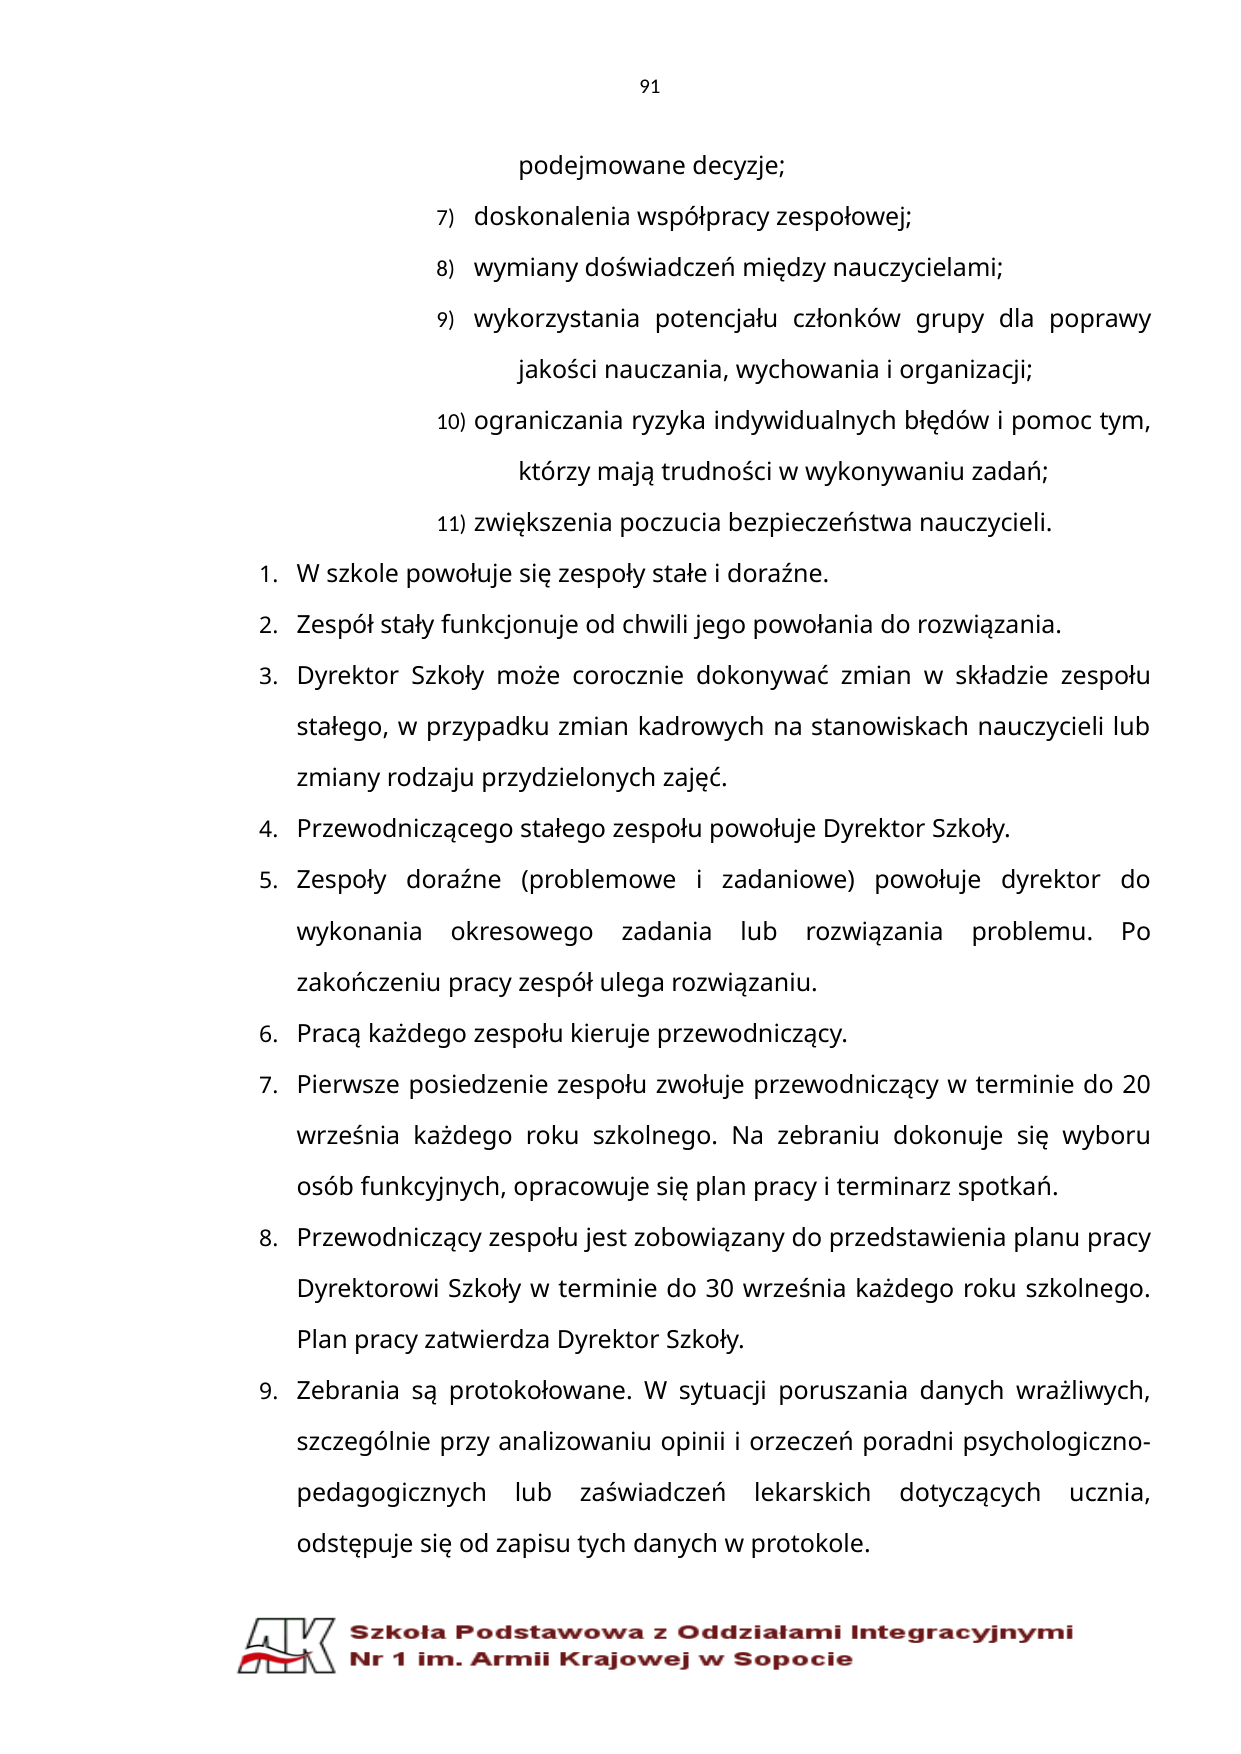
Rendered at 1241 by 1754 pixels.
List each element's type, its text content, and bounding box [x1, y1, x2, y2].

list Przewodniczącego stałego zespołu powołuje Dyrektor Szkoły. [259, 811, 1152, 845]
list Zespoły doraźne (problemowe i zadaniowe) powołuje dyrektor do wykonania okresowego zadania lub rozwiązania problemu. Po zakończeniu pracy zespół ulega rozwiązaniu. [259, 862, 1152, 998]
list Pierwsze posiedzenie zespołu zwołuje przewodniczący w terminie do 20 września każdego roku szkolnego. Na zebraniu dokonuje się wyboru osób funkcyjnych, opracowuje się plan pracy i terminarz spotkań. [259, 1066, 1152, 1202]
list Dyrektor Szkoły może corocznie dokonywać zmian w składzie zespołu stałego, w przypadku zmian kadrowych na stanowiskach nauczycieli lub zmiany rodzaju przydzielonych zajęć. [259, 658, 1152, 794]
list podejmowane decyzje; [436, 148, 1152, 182]
list wykorzystania potencjału członków grupy dla poprawy jakości nauczania, wychowania i organizacji; [436, 301, 1152, 386]
list Zebrania są protokołowane. W sytuacji poruszania danych wrażliwych, szczególnie przy analizowaniu opinii i orzeczeń poradni psychologiczno-pedagogicznych lub zaświadczeń lekarskich dotyczących ucznia, odstępuje się od zapisu tych danych w protokole. [259, 1373, 1152, 1560]
list W szkole powołuje się zespoły stałe i doraźne. [259, 556, 1152, 590]
list wymiany doświadczeń między nauczycielami; [436, 250, 1152, 284]
list Przewodniczący zespołu jest zobowiązany do przedstawienia planu pracy Dyrektorowi Szkoły w terminie do 30 września każdego roku szkolnego. Plan pracy zatwierdza Dyrektor Szkoły. [259, 1219, 1152, 1356]
picture [236, 1611, 1122, 1680]
list zwiększenia poczucia bezpieczeństwa nauczycieli. [436, 505, 1152, 539]
list doskonalenia współpracy zespołowej; [436, 199, 1152, 233]
list ograniczania ryzyka indywidualnych błędów i pomoc tym, którzy mają trudności w wykonywaniu zadań; [436, 403, 1152, 488]
list Zespół stały funkcjonuje od chwili jego powołania do rozwiązania. [259, 607, 1152, 641]
list Pracą każdego zespołu kieruje przewodniczący. [259, 1015, 1152, 1049]
